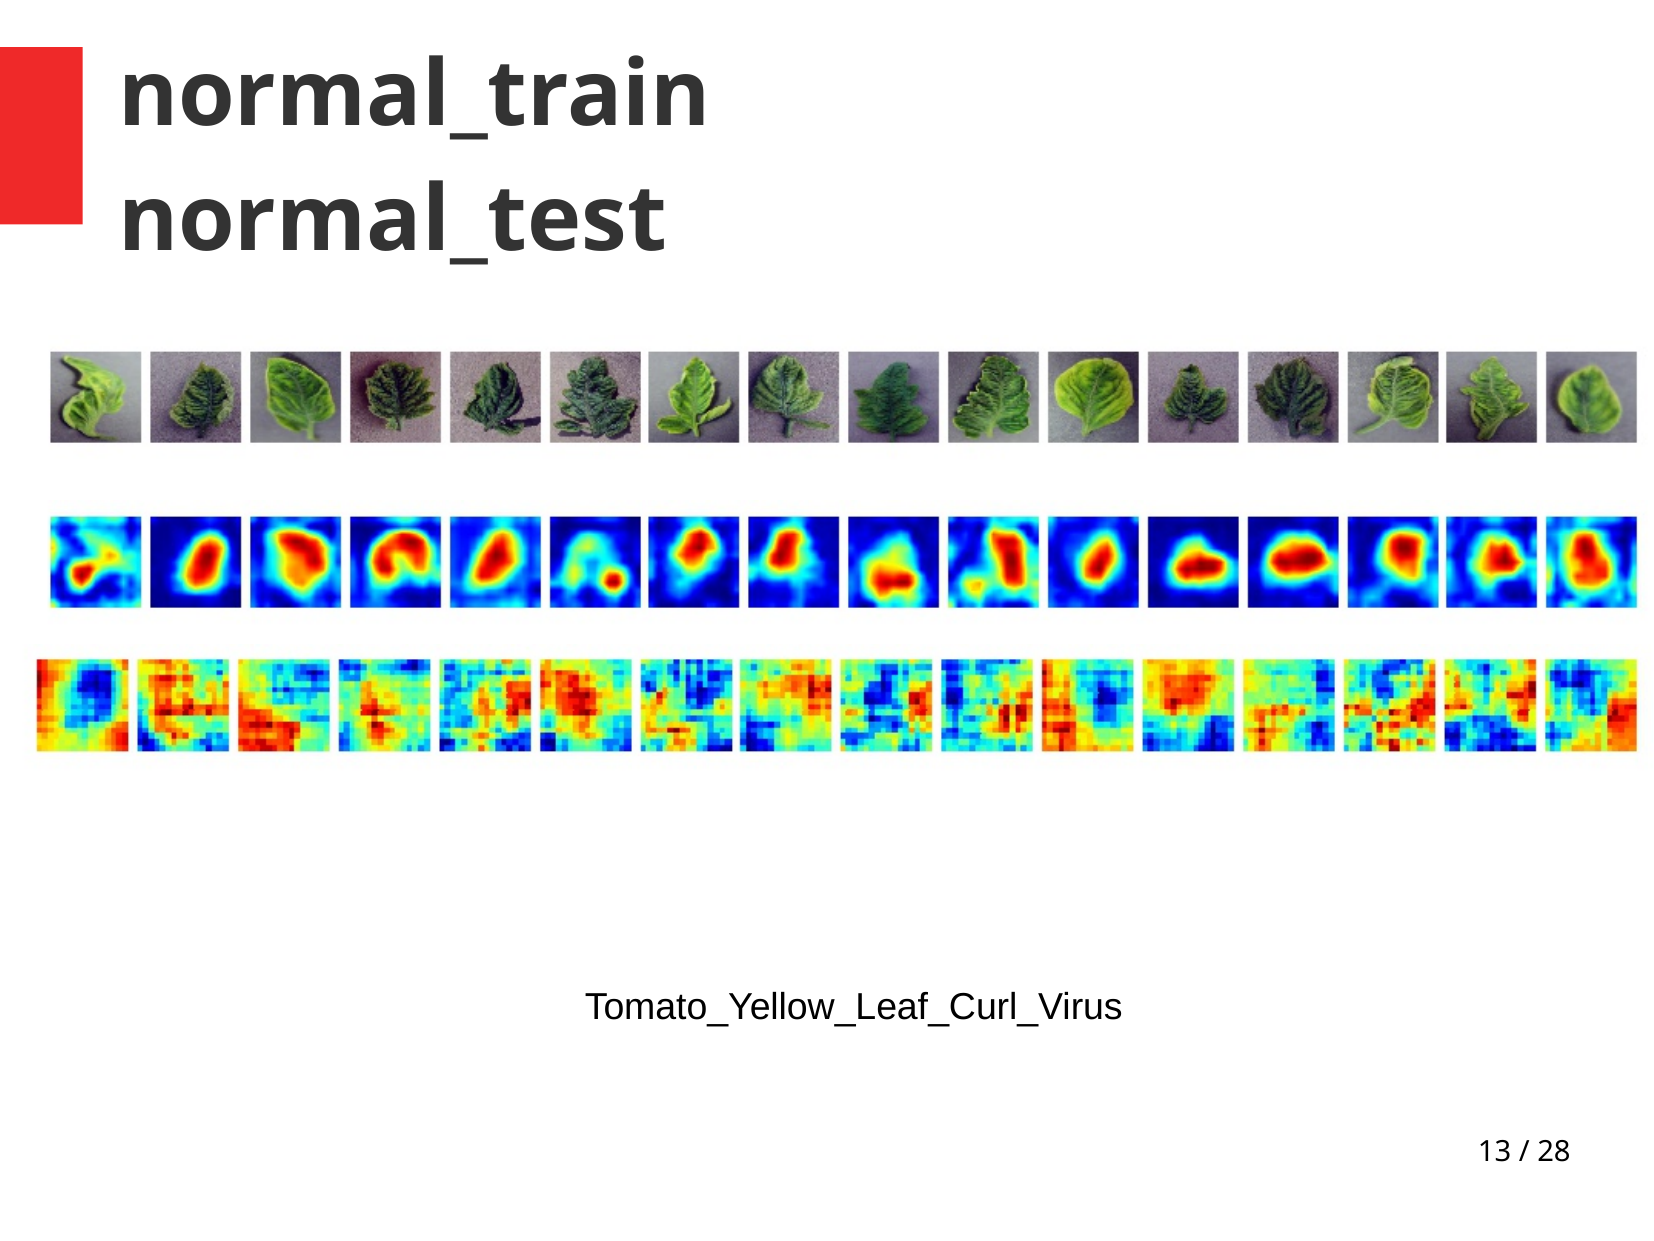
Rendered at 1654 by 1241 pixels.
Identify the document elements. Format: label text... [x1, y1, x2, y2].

title normal_train normal_test [118, 45, 1571, 260]
text_box Tomato_Yellow_Leaf_Curl_Virus [570, 978, 1138, 1036]
picture [0, 335, 1654, 481]
picture [0, 500, 1654, 789]
